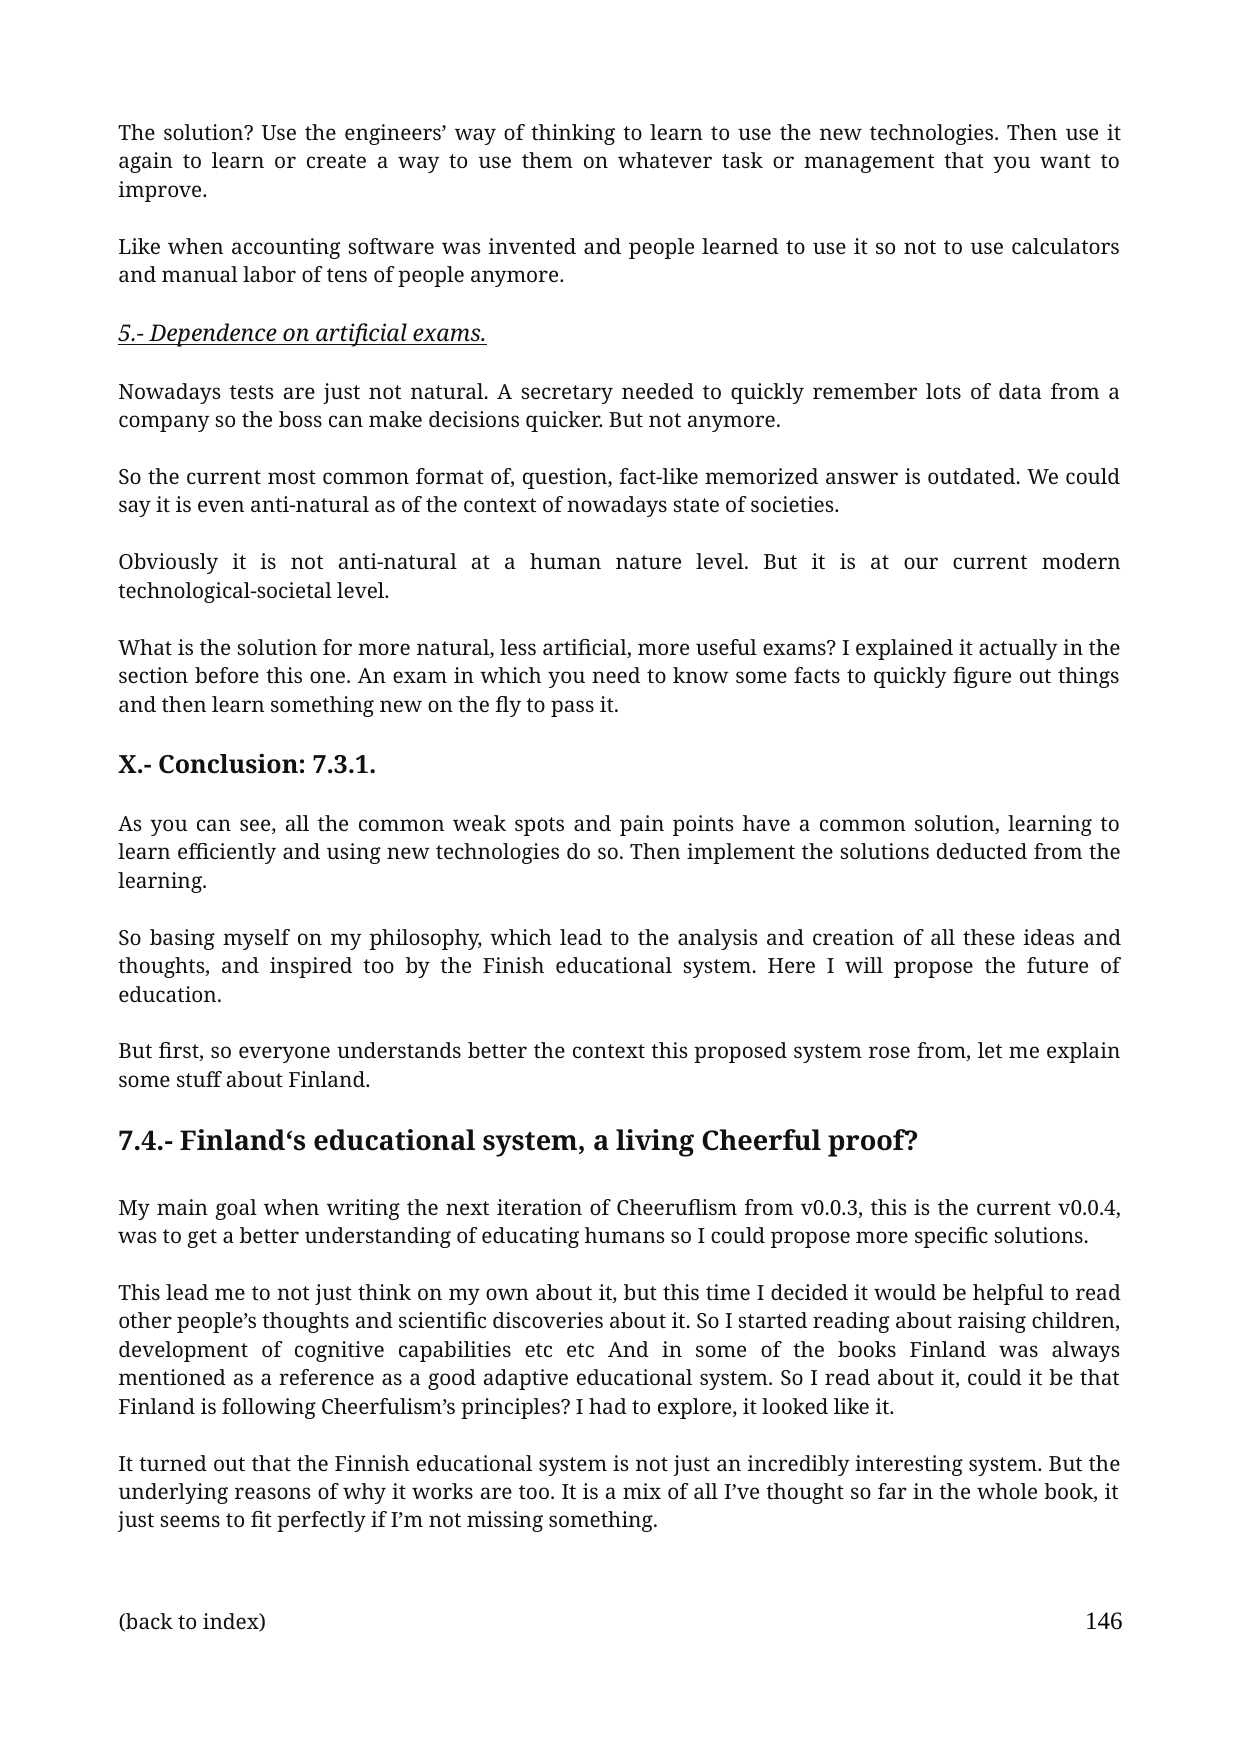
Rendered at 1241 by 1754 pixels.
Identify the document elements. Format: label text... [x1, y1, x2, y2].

text My main goal when writing the next iteration of Cheeruflism from v0.0.3, this is the current v0.0.4, was to get a better understanding of educating humans so I could propose more specific solutions. [118, 1193, 1122, 1250]
text But first, so everyone understands better the context this proposed system rose from, let me explain some stuff about Finland. [118, 1037, 1122, 1093]
text 5.- Dependence on artificial exams. [118, 317, 1122, 348]
text Nowadays tests are just not natural. A secretary needed to quickly remember lots of data from a company so the boss can make decisions quicker. But not anymore. [118, 377, 1122, 434]
text This lead me to not just think on my own about it, but this time I decided it would be helpful to read other people’s thoughts and scientific discoveries about it. So I started reading about raising children, development of cognitive capabilities etc etc And in some of the books Finland was always mentioned as a reference as a good adaptive educational system. So I read about it, could it be that Finland is following Cheerfulism’s principles? I had to explore, it looked like it. [118, 1278, 1122, 1420]
text The solution? Use the engineers’ way of thinking to learn to use the new technologies. Then use it again to learn or create a way to use them on whatever task or management that you want to improve. [118, 118, 1122, 203]
text Like when accounting software was invented and people learned to use it so not to use calculators and manual labor of tens of people anymore. [118, 232, 1122, 289]
text Obviously it is not anti-natural at a human nature level. But it is at our current modern technological-societal level. [118, 547, 1122, 604]
text So the current most common format of, question, fact-like memorized answer is outdated. We could say it is even anti-natural as of the context of nowadays state of societies. [118, 462, 1122, 519]
text What is the solution for more natural, less artificial, more useful exams? I explained it actually in the section before this one. An exam in which you need to know some facts to quickly figure out things and then learn something new on the fly to pass it. [118, 633, 1122, 718]
text So basing myself on my philosophy, which lead to the analysis and creation of all these ideas and thoughts, and inspired too by the Finish educational system. Here I will propose the future of education. [118, 923, 1122, 1008]
text 7.4.- Finland‘s educational system, a living Cheerful proof? [118, 1122, 1122, 1159]
text As you can see, all the common weak spots and pain points have a common solution, learning to learn efficiently and using new technologies do so. Then implement the solutions deducted from the learning. [118, 809, 1122, 894]
text It turned out that the Finnish educational system is not just an incredibly interesting system. But the underlying reasons of why it works are too. It is a mix of all I’ve thought so far in the whole book, it just seems to fit perfectly if I’m not missing something. [118, 1449, 1122, 1534]
text X.- Conclusion: 7.3.1. [118, 747, 1122, 781]
